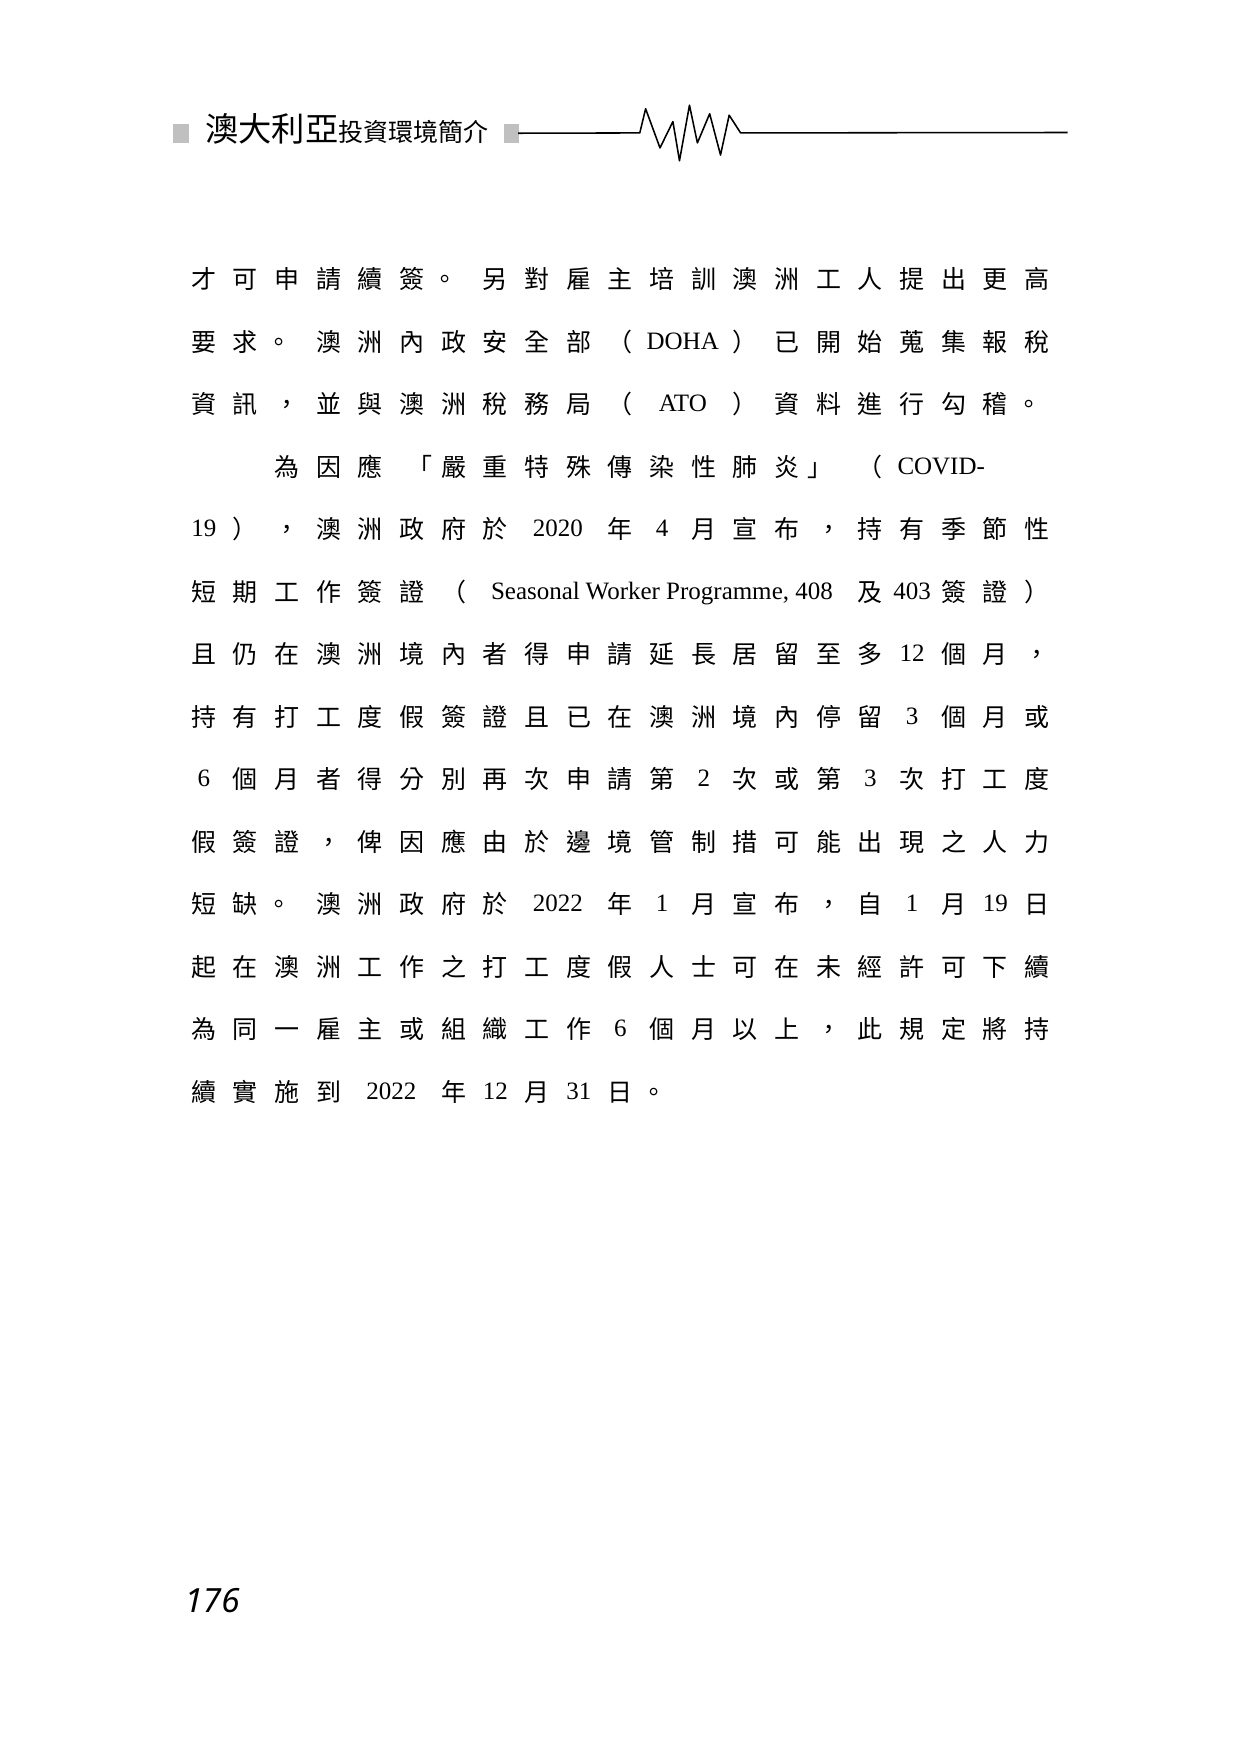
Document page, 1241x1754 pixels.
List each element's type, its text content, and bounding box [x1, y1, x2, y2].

text 才可申請續簽。另對雇主培訓澳洲工人提出更高要求。澳洲內政安全部（DOHA）已開始蒐集報稅資訊，並與澳洲稅務局（ATO）資料進行勾稽。 [183, 236, 1058, 424]
text 為因應「嚴重特殊傳染性肺炎」（COVID-19），澳洲政府於2020年4月宣布，持有季節性短期工作簽證（Seasonal Worker Programme, 408及403簽證）且仍在澳洲境內者得申請延長居留至多12個月，持有打工度假簽證且已在澳洲境內停留3個月或6個月者得分別再次申請第2次或第3次打工度假簽證，俾因應由於邊境管制措可能出現之人力短缺。澳洲政府於2022年1月宣布，自1月19日起在澳洲工作之打工度假人士可在未經許可下續為同一雇主或組織工作6個月以上，此規定將持續實施到2022年12月31日。 [183, 424, 1058, 1111]
